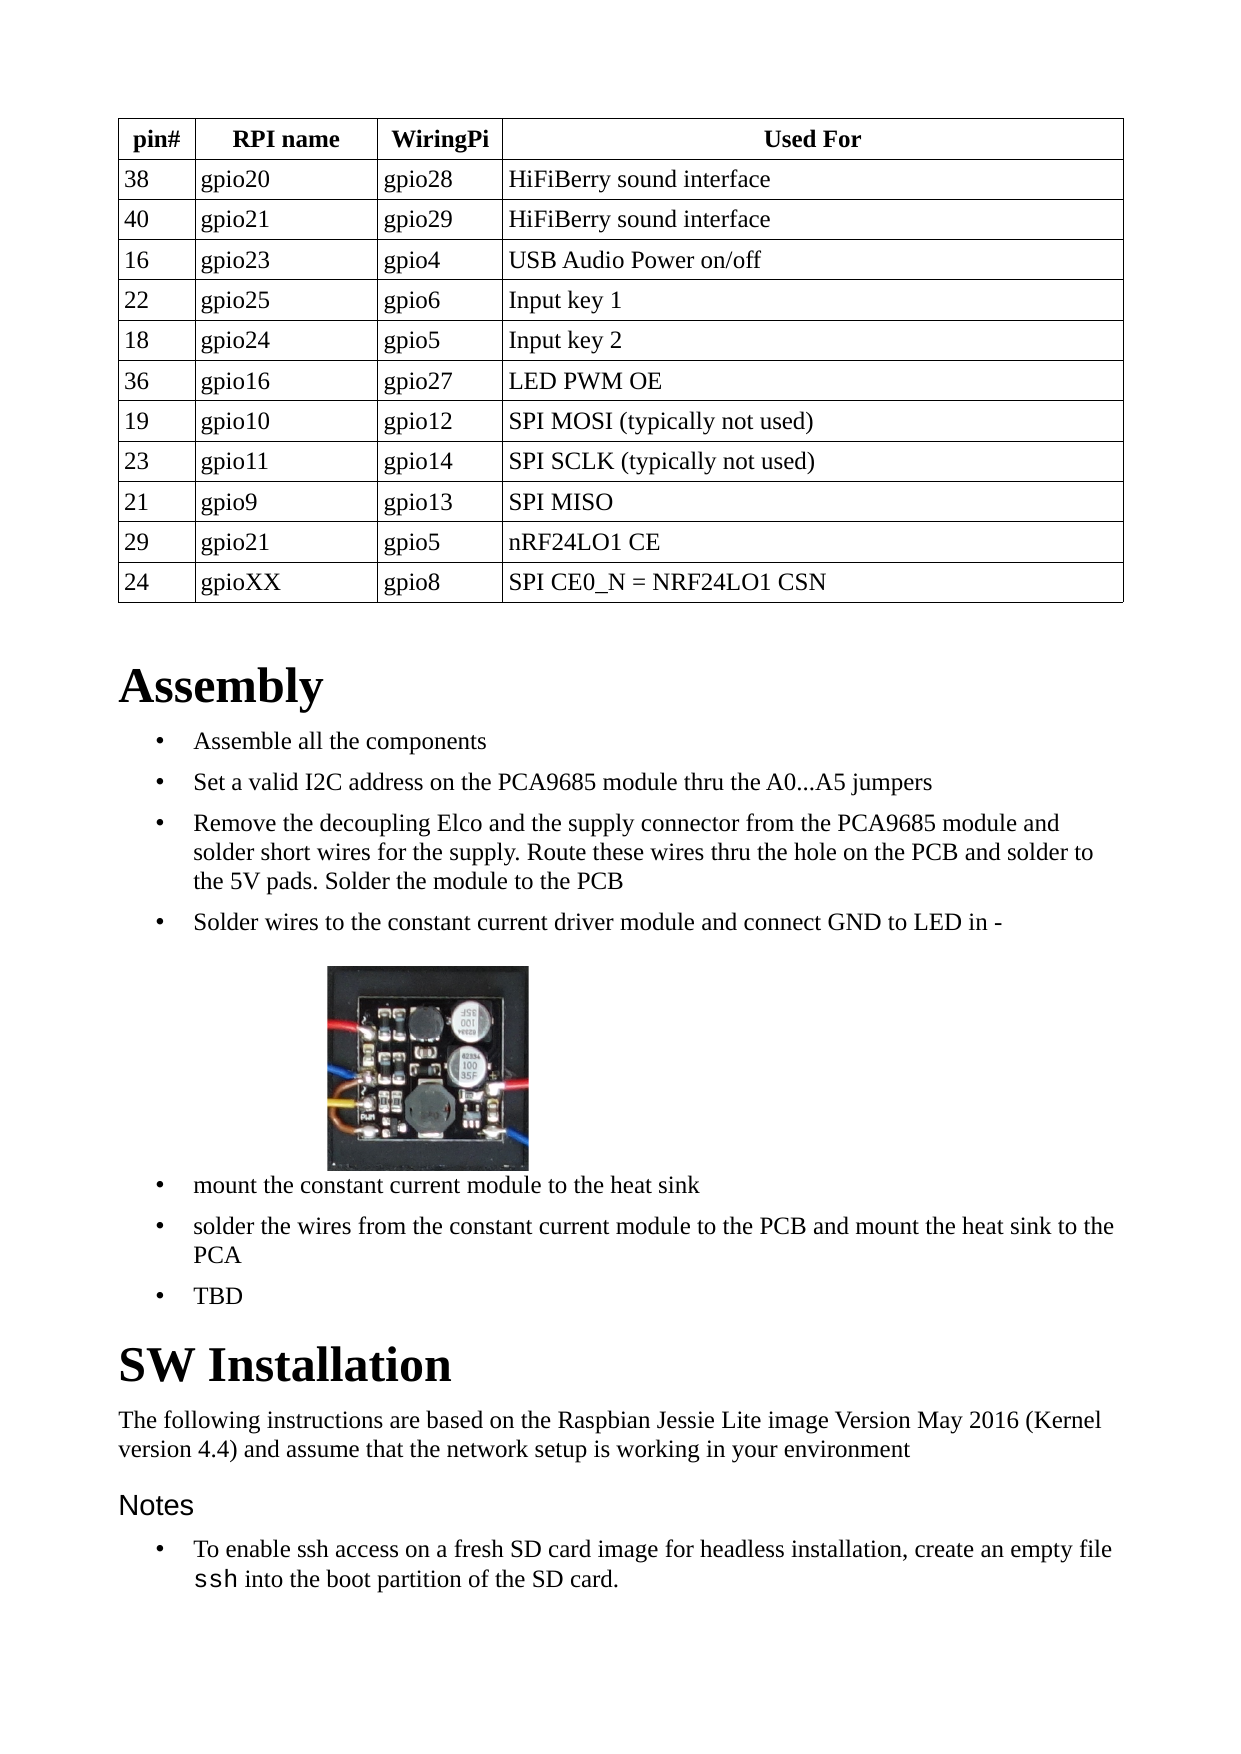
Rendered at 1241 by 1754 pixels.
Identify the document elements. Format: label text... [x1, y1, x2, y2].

table_cell gpio8 [378, 563, 502, 602]
table_cell gpio12 [378, 401, 502, 441]
subtitle SW Installation [118, 1335, 1122, 1393]
table_cell gpio10 [196, 401, 377, 441]
table_cell 18 [119, 321, 195, 360]
table_cell 36 [119, 361, 195, 400]
table_cell gpio6 [378, 280, 502, 320]
subtitle Notes [118, 1488, 1122, 1521]
list Assemble all the components [156, 726, 1122, 754]
table_cell gpio21 [196, 200, 377, 239]
table_cell 23 [119, 442, 195, 481]
table_cell gpio29 [378, 200, 502, 239]
table_header Used For [503, 119, 1123, 158]
table_cell gpio20 [196, 160, 377, 199]
table_cell Input key 2 [503, 321, 1123, 360]
table_cell 21 [119, 482, 195, 521]
table_cell gpioXX [196, 563, 377, 602]
table_cell gpio4 [378, 240, 502, 279]
table_cell gpio28 [378, 160, 502, 199]
table_cell gpio24 [196, 321, 377, 360]
table_cell LED PWM OE [503, 361, 1123, 400]
table_cell SPI CE0_N = NRF24LO1 CSN [503, 563, 1123, 602]
table_cell 29 [119, 522, 195, 562]
table_cell 19 [119, 401, 195, 441]
table_cell USB Audio Power on/off [503, 240, 1123, 279]
table_cell gpio25 [196, 280, 377, 320]
table_header pin# [119, 119, 195, 158]
text The following instructions are based on the Raspbian Jessie Lite image Version May 2016 (Kernel version 4.4) and assume that the network setup is working in your environment [118, 1405, 1122, 1463]
table_cell 22 [119, 280, 195, 320]
table_cell gpio11 [196, 442, 377, 481]
table_cell SPI MOSI (typically not used) [503, 401, 1123, 441]
table_cell gpio23 [196, 240, 377, 279]
list Set a valid I2C address on the PCA9685 module thru the A0...A5 jumpers [156, 767, 1122, 796]
table_cell 24 [119, 563, 195, 602]
list TBD [156, 1281, 1122, 1310]
table_cell gpio16 [196, 361, 377, 400]
table_cell gpio13 [378, 482, 502, 521]
table_cell 16 [119, 240, 195, 279]
table_cell Input key 1 [503, 280, 1123, 320]
table_cell gpio14 [378, 442, 502, 481]
table_cell 40 [119, 200, 195, 239]
list Remove the decoupling Elco and the supply connector from the PCA9685 module and solder short wires for the supply. Route these wires thru the hole on the PCB and solder to the 5V pads. Solder the module to the PCB [156, 808, 1122, 894]
list Solder wires to the constant current driver module and connect GND to LED in - [156, 907, 1122, 936]
list mount the constant current module to the heat sink [156, 948, 1122, 1199]
table_cell SPI SCLK (typically not used) [503, 442, 1123, 481]
picture [327, 966, 529, 1171]
table_header WiringPi [378, 119, 502, 158]
table_header RPI name [196, 119, 377, 158]
table_cell nRF24LO1 CE [503, 522, 1123, 562]
list solder the wires from the constant current module to the PCB and mount the heat sink to the PCA [156, 1211, 1122, 1269]
table_cell gpio21 [196, 522, 377, 562]
table_cell 38 [119, 160, 195, 199]
table_cell SPI MISO [503, 482, 1123, 521]
subtitle Assembly [118, 656, 1122, 713]
table_cell gpio5 [378, 522, 502, 562]
table_cell gpio27 [378, 361, 502, 400]
table_cell gpio5 [378, 321, 502, 360]
table_cell gpio9 [196, 482, 377, 521]
table_cell HiFiBerry sound interface [503, 160, 1123, 199]
list To enable ssh access on a fresh SD card image for headless installation, create an empty file ssh into the boot partition of the SD card. [156, 1534, 1122, 1595]
table_cell HiFiBerry sound interface [503, 200, 1123, 239]
